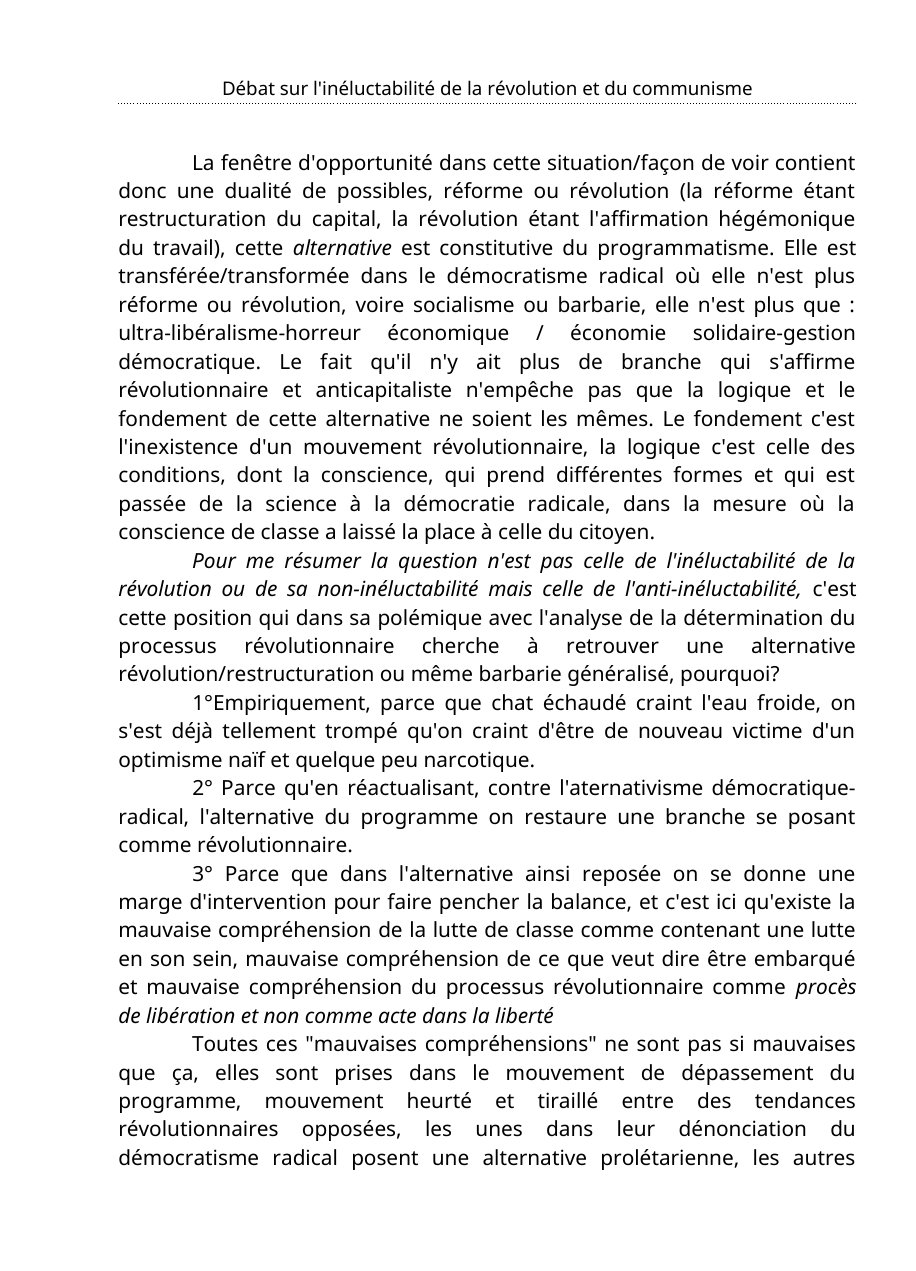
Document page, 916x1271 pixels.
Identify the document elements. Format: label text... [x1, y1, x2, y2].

text Pour me résumer la question n'est pas celle de l'inéluctabilité de la révolution ou de sa non-inéluctabilité mais celle de l'anti-inéluctabilité, c'est cette position qui dans sa polémique avec l'analyse de la détermination du processus révolutionnaire cherche à retrouver une alternative révolution/restructuration ou même barbarie généralisé, pourquoi? [118, 546, 856, 688]
text Toutes ces "mauvaises compréhensions" ne sont pas si mauvaises que ça, elles sont prises dans le mouvement de dépassement du programme, mouvement heurté et tiraillé entre des tendances révolutionnaires opposées, les unes dans leur dénonciation du démocratisme radical posent une alternative prolétarienne, les autres [118, 1029, 856, 1171]
text 1°Empiriquement, parce que chat échaudé craint l'eau froide, on s'est déjà tellement trompé qu'on craint d'être de nouveau victime d'un optimisme naïf et quelque peu narcotique. [118, 688, 856, 773]
text 3° Parce que dans l'alternative ainsi reposée on se donne une marge d'intervention pour faire pencher la balance, et c'est ici qu'existe la mauvaise compréhension de la lutte de classe comme contenant une lutte en son sein, mauvaise compréhension de ce que veut dire être embarqué et mauvaise compréhension du processus révolutionnaire comme procès de libération et non comme acte dans la liberté [118, 859, 856, 1029]
text 2° Parce qu'en réactualisant, contre l'aternativisme démocratique-radical, l'alternative du programme on restaure une branche se posant comme révolutionnaire. [118, 773, 856, 859]
text La fenêtre d'opportunité dans cette situation/façon de voir contient donc une dualité de possibles, réforme ou révolution (la réforme étant restructuration du capital, la révolution étant l'affirmation hégémonique du travail), cette alternative est constitutive du programmatisme. Elle est transférée/transformée dans le démocratisme radical où elle n'est plus réforme ou révolution, voire socialisme ou barbarie, elle n'est plus que : ultra-libéralisme-horreur économique / économie solidaire-gestion démocratique. Le fait qu'il n'y ait plus de branche qui s'affirme révolutionnaire et anticapitaliste n'empêche pas que la logique et le fondement de cette alternative ne soient les mêmes. Le fondement c'est l'inexistence d'un mouvement révolutionnaire, la logique c'est celle des conditions, dont la conscience, qui prend différentes formes et qui est passée de la science à la démocratie radicale, dans la mesure où la conscience de classe a laissé la place à celle du citoyen. [118, 148, 856, 546]
